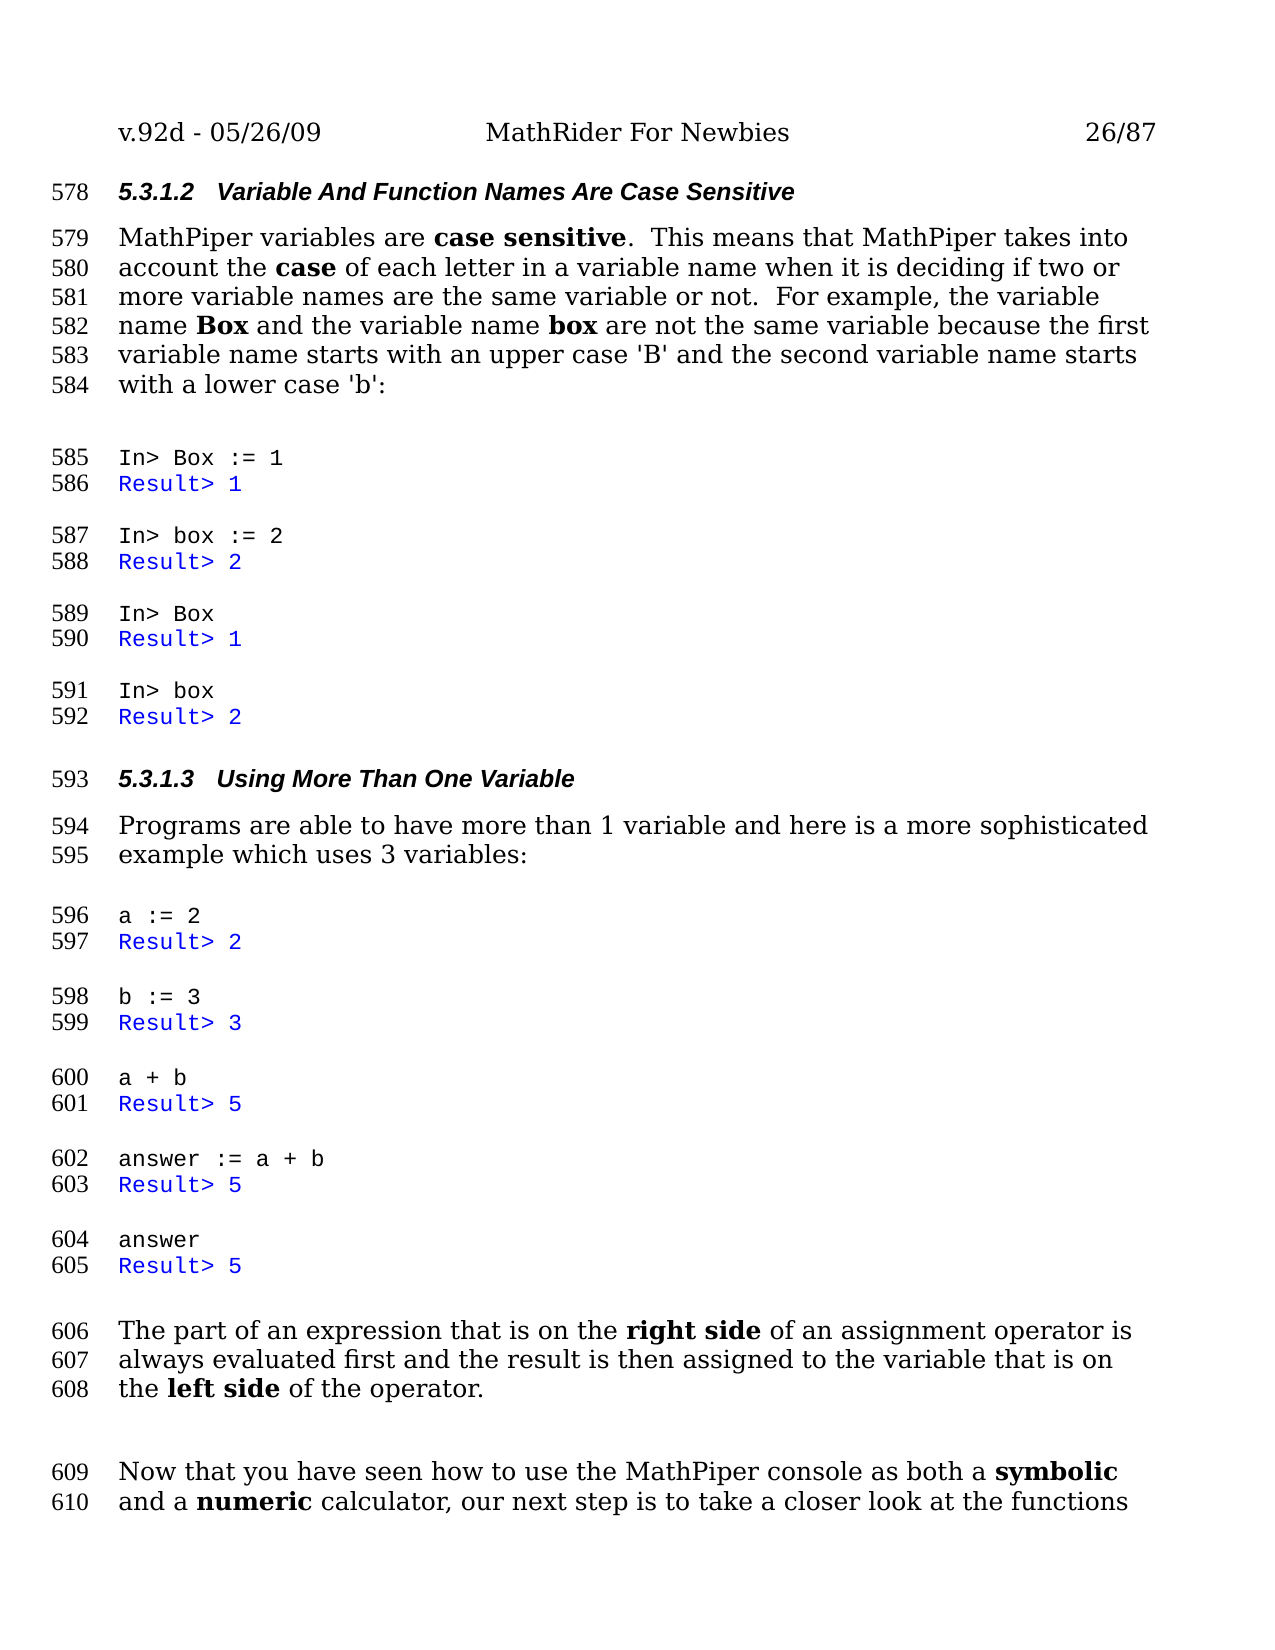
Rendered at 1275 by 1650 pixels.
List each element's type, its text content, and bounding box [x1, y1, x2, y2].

text MathPiper variables are case sensitive. This means that MathPiper takes into account the case of each letter in a variable name when it is deciding if two or more variable names are the same variable or not. For example, the variable name Box and the variable name box are not the same variable because the first variable name starts with an upper case 'B' and the second variable name starts with a lower case 'b': [118, 223, 1157, 399]
text Result> 2 [118, 931, 1157, 957]
text answer [118, 1229, 1157, 1255]
text b := 3 [118, 986, 1157, 1012]
text Result> 1 [118, 628, 1157, 654]
text a := 2 [118, 905, 1157, 931]
text In> Box := 1 [118, 446, 1157, 472]
text a + b [118, 1067, 1157, 1093]
text Result> 1 [118, 472, 1157, 498]
text Result> 3 [118, 1012, 1157, 1038]
text Result> 2 [118, 706, 1157, 732]
subtitle Using More Than One Variable [118, 764, 1157, 793]
subtitle Variable And Function Names Are Case Sensitive [118, 177, 1157, 205]
text Result> 5 [118, 1093, 1157, 1119]
text Result> 5 [118, 1174, 1157, 1200]
text Now that you have seen how to use the MathPiper console as both a symbolic and a numeric calculator, our next step is to take a closer look at the functions [118, 1457, 1157, 1516]
text Result> 5 [118, 1255, 1157, 1281]
text The part of an expression that is on the right side of an assignment operator is always evaluated first and the result is then assigned to the variable that is on the left side of the operator. [118, 1316, 1157, 1404]
text Programs are able to have more than 1 variable and here is a more sophisticated example which uses 3 variables: [118, 811, 1157, 869]
text answer := a + b [118, 1148, 1157, 1174]
text Result> 2 [118, 550, 1157, 576]
text In> Box [118, 602, 1157, 628]
text In> box := 2 [118, 524, 1157, 550]
text In> box [118, 680, 1157, 706]
